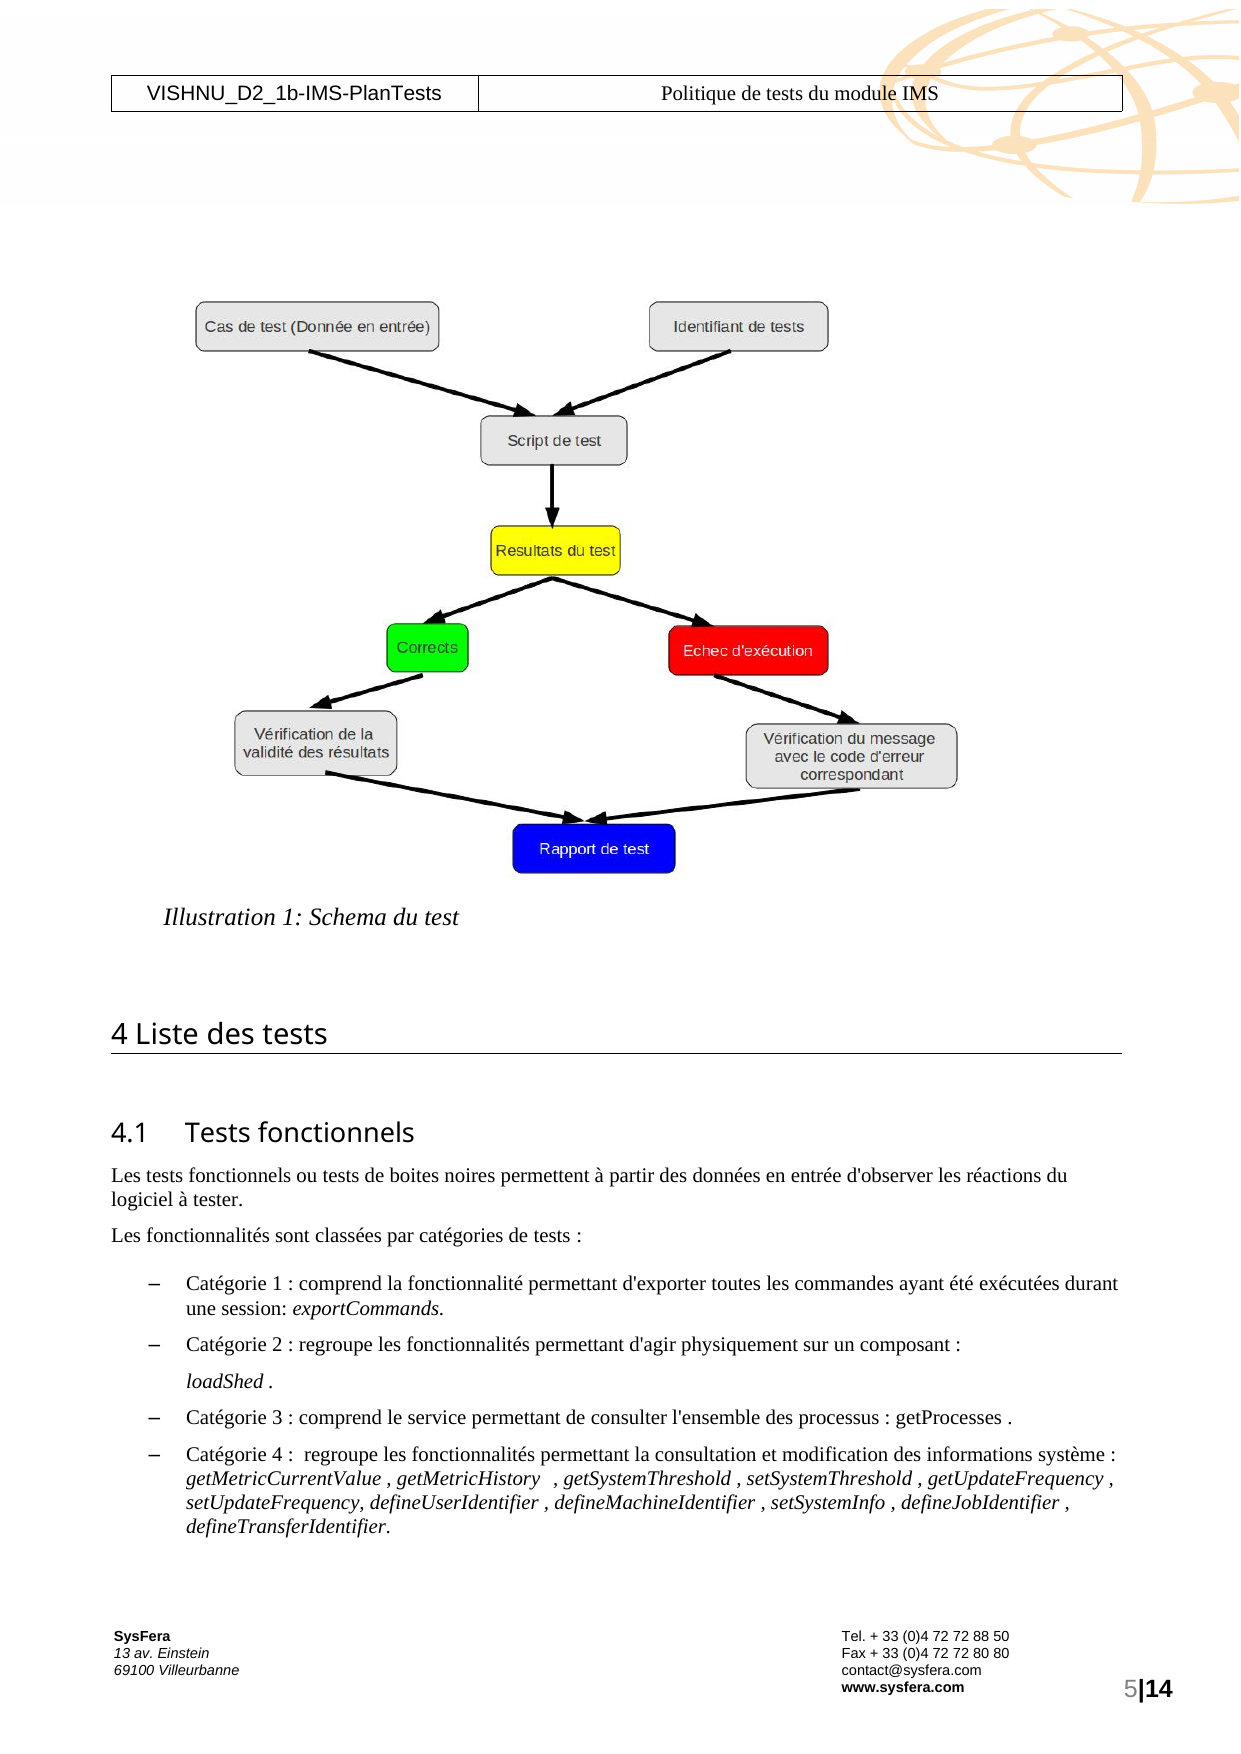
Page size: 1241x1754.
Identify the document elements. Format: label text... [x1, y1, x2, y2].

text Les fonctionnalités sont classées par catégories de tests : [111, 1223, 1122, 1247]
subtitle Liste des tests [111, 1013, 1122, 1053]
picture [163, 221, 1070, 902]
list Catégorie 3 : comprend le service permettant de consulter l'ensemble des processus : getProcesses . [148, 1405, 1122, 1429]
list loadShed . [148, 1368, 1122, 1393]
list Catégorie 2 : regroupe les fonctionnalités permettant d'agir physiquement sur un composant : [148, 1332, 1122, 1356]
text Illustration 1: Schema du test [163, 902, 1070, 931]
picture [1, 9, 1239, 204]
list Catégorie 4 : regroupe les fonctionnalités permettant la consultation et modification des informations système : getMetricCurrentValue , getMetricHistory , getSystemThreshold , setSystemThreshold , getUpdateFrequency , setUpdateFrequency, defineUserIdentifier , defineMachineIdentifier , setSystemInfo , defineJobIdentifier , defineTransferIdentifier. [148, 1442, 1122, 1538]
subtitle Tests fonctionnels [111, 1113, 1122, 1150]
text Les tests fonctionnels ou tests de boites noires permettent à partir des données en entrée d'observer les réactions du logiciel à tester. [111, 1163, 1122, 1211]
list Catégorie 1 : comprend la fonctionnalité permettant d'exporter toutes les commandes ayant été exécutées durant une session: exportCommands. [148, 1271, 1122, 1319]
